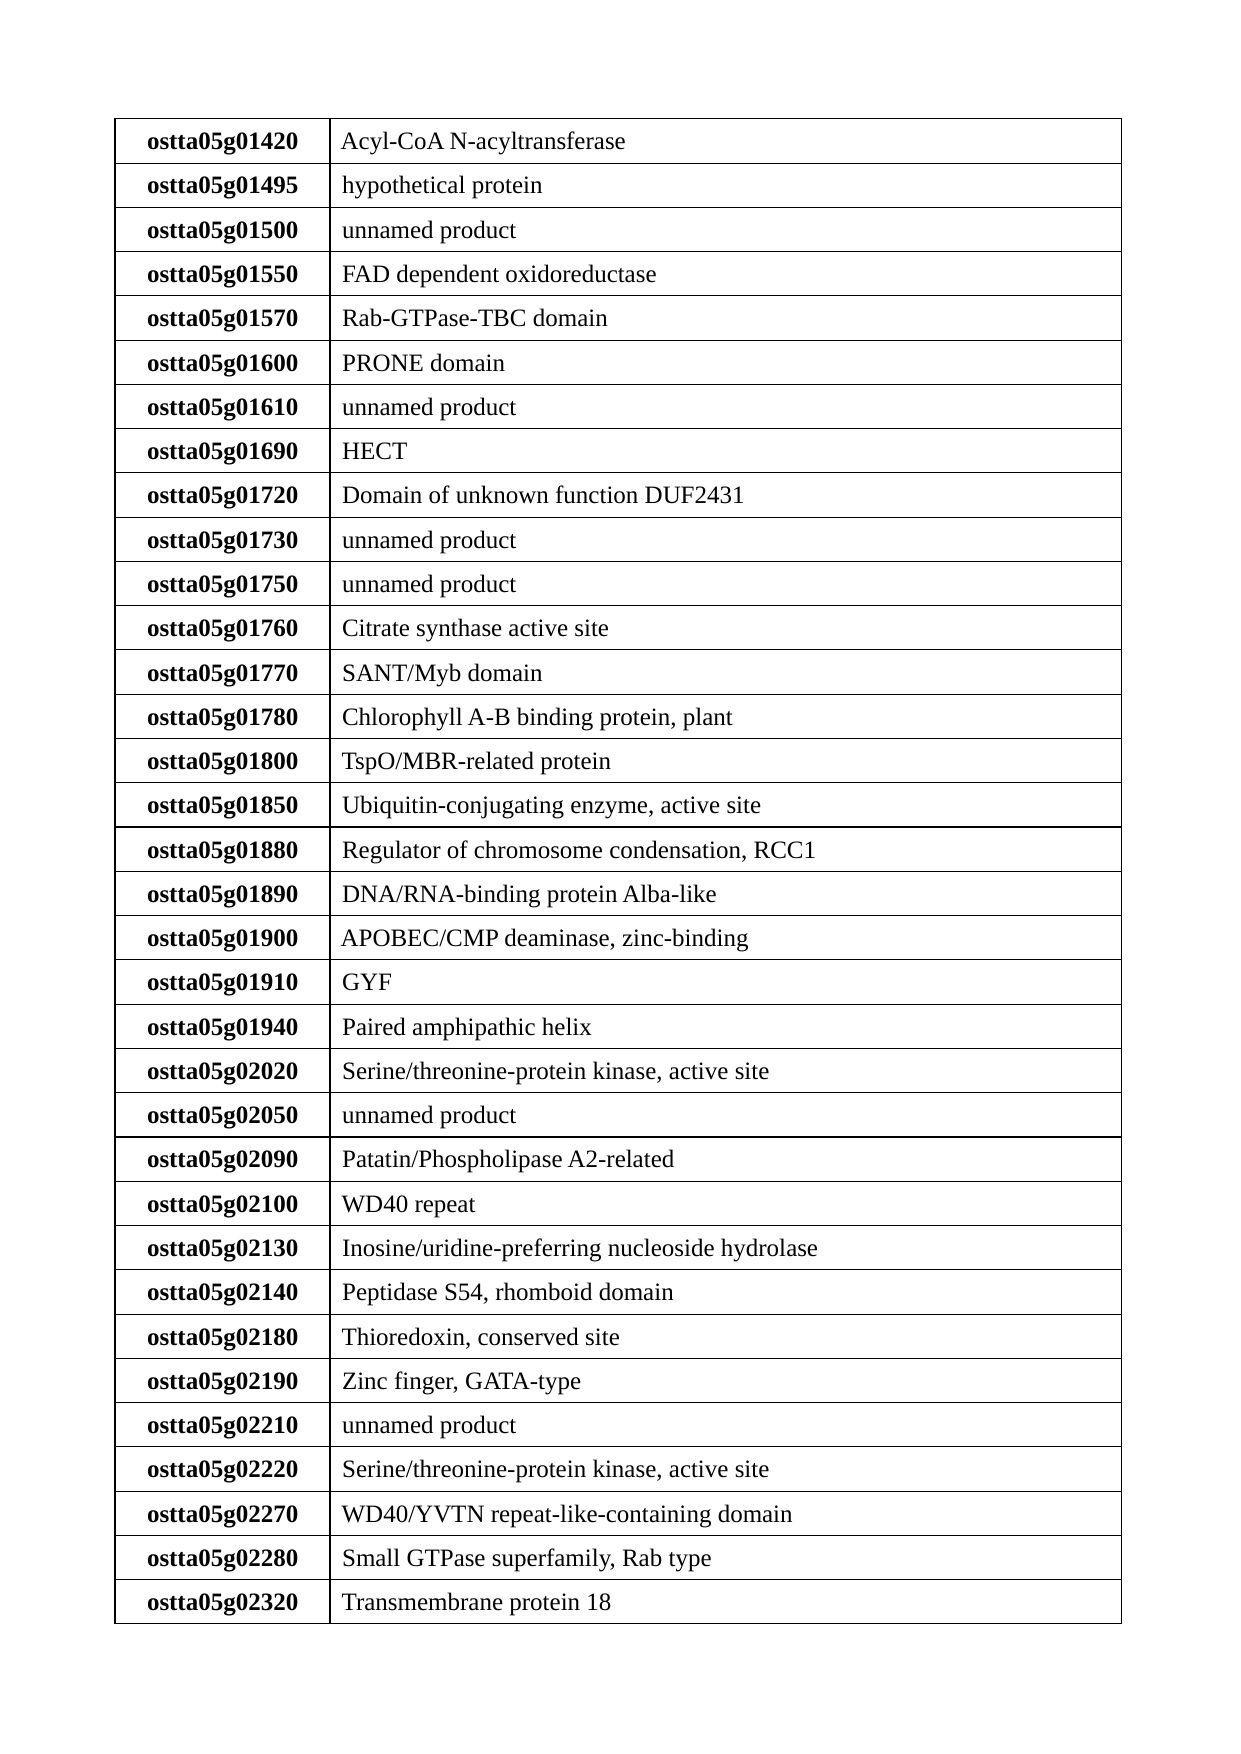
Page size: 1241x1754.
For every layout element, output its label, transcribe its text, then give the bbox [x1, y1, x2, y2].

table_cell [1122, 118, 1240, 162]
table_cell ostta05g02090 [116, 1138, 329, 1181]
table_cell [1122, 826, 1240, 871]
table_cell [1122, 915, 1240, 959]
table_cell ostta05g02190 [116, 1359, 329, 1402]
table_cell [1122, 163, 1240, 207]
table_cell ostta05g01850 [116, 783, 329, 826]
table_cell DNA/RNA-binding protein Alba-like [331, 872, 1121, 915]
table_cell WD40 repeat [331, 1182, 1121, 1225]
table_cell [1122, 1004, 1240, 1048]
table_cell ostta05g01690 [116, 429, 329, 472]
table_cell Thioredoxin, conserved site [331, 1315, 1121, 1358]
table_cell Paired amphipathic helix [331, 1005, 1121, 1048]
table_cell [1122, 561, 1240, 605]
table_cell Citrate synthase active site [331, 606, 1121, 649]
table_cell [1122, 340, 1240, 384]
table_cell unnamed product [331, 562, 1121, 605]
table_cell Zinc finger, GATA-type [331, 1359, 1121, 1402]
table_cell ostta05g01600 [116, 341, 329, 384]
table_cell [1122, 1225, 1240, 1269]
table_cell ostta05g01750 [116, 562, 329, 605]
table_cell [1122, 1579, 1240, 1623]
table_cell Inosine/uridine-preferring nucleoside hydrolase [331, 1226, 1121, 1269]
table_cell [1122, 1402, 1240, 1446]
table_cell ostta05g01800 [116, 739, 329, 782]
table_cell ostta05g01760 [116, 606, 329, 649]
table_cell ostta05g01770 [116, 650, 329, 694]
table_cell ostta05g02180 [116, 1315, 329, 1358]
table_cell [1122, 782, 1240, 826]
table_cell SANT/Myb domain [331, 650, 1121, 694]
table_cell HECT [331, 429, 1121, 472]
table_cell ostta05g02130 [116, 1226, 329, 1269]
table_cell Acyl-CoA N-acyltransferase [331, 119, 1121, 162]
table_cell ostta05g02050 [116, 1093, 329, 1136]
table_cell FAD dependent oxidoreductase [331, 252, 1121, 295]
table_cell [1122, 694, 1240, 738]
table_cell ostta05g01890 [116, 872, 329, 915]
table_cell ostta05g02020 [116, 1049, 329, 1092]
table_cell ostta05g01500 [116, 208, 329, 251]
table_cell ostta05g01910 [116, 960, 329, 1003]
table_cell [1122, 1491, 1240, 1535]
table_cell TspO/MBR-related protein [331, 739, 1121, 782]
table_cell ostta05g01900 [116, 916, 329, 959]
table_cell Peptidase S54, rhomboid domain [331, 1270, 1121, 1313]
table_cell unnamed product [331, 1403, 1121, 1446]
table_cell ostta05g02270 [116, 1492, 329, 1535]
table_cell [1122, 517, 1240, 561]
table_cell Transmembrane protein 18 [331, 1580, 1121, 1623]
table_cell [1122, 207, 1240, 251]
table_cell [1122, 1092, 1240, 1136]
table_cell [1122, 428, 1240, 472]
table_cell Serine/threonine-protein kinase, active site [331, 1049, 1121, 1092]
table_cell ostta05g02140 [116, 1270, 329, 1313]
table_cell ostta05g02100 [116, 1182, 329, 1225]
table_cell ostta05g01880 [116, 828, 329, 871]
table_cell ostta05g01570 [116, 296, 329, 339]
table_cell hypothetical protein [331, 164, 1121, 207]
table_cell ostta05g01780 [116, 695, 329, 738]
table_cell unnamed product [331, 385, 1121, 428]
table_cell Chlorophyll A-B binding protein, plant [331, 695, 1121, 738]
table_cell [1122, 1136, 1240, 1181]
table_cell [1122, 1535, 1240, 1579]
table_cell [1122, 1181, 1240, 1225]
table_cell [1122, 251, 1240, 295]
table_cell unnamed product [331, 518, 1121, 561]
table_cell ostta05g01730 [116, 518, 329, 561]
table_cell APOBEC/CMP deaminase, zinc-binding [331, 916, 1121, 959]
table_cell Regulator of chromosome condensation, RCC1 [331, 828, 1121, 871]
table_cell Patatin/Phospholipase A2-related [331, 1138, 1121, 1181]
table_cell Rab-GTPase-TBC domain [331, 296, 1121, 339]
table_cell Serine/threonine-protein kinase, active site [331, 1447, 1121, 1491]
table_cell [1122, 295, 1240, 339]
table_cell [1122, 605, 1240, 649]
table_cell ostta05g02280 [116, 1536, 329, 1579]
table_cell ostta05g01940 [116, 1005, 329, 1048]
table_cell ostta05g01495 [116, 164, 329, 207]
table_cell ostta05g01420 [116, 119, 329, 162]
table_cell [1122, 472, 1240, 517]
table_cell [1122, 1358, 1240, 1402]
table_cell GYF [331, 960, 1121, 1003]
table_cell Ubiquitin-conjugating enzyme, active site [331, 783, 1121, 826]
table_cell ostta05g01610 [116, 385, 329, 428]
table_cell [1122, 1269, 1240, 1313]
table_cell ostta05g01550 [116, 252, 329, 295]
table_cell [1122, 649, 1240, 694]
table_cell unnamed product [331, 208, 1121, 251]
table_cell WD40/YVTN repeat-like-containing domain [331, 1492, 1121, 1535]
table_cell [1122, 1314, 1240, 1358]
table_cell ostta05g01720 [116, 473, 329, 517]
table_cell ostta05g02320 [116, 1580, 329, 1623]
table_cell [1122, 959, 1240, 1003]
table_cell unnamed product [331, 1093, 1121, 1136]
table_cell [1122, 384, 1240, 428]
table_cell [1122, 871, 1240, 915]
table_cell Domain of unknown function DUF2431 [331, 473, 1121, 517]
table_cell ostta05g02220 [116, 1447, 329, 1491]
table_cell [1122, 1048, 1240, 1092]
table_cell [1122, 1446, 1240, 1491]
table_cell ostta05g02210 [116, 1403, 329, 1446]
table_cell Small GTPase superfamily, Rab type [331, 1536, 1121, 1579]
table_cell [1122, 738, 1240, 782]
table_cell PRONE domain [331, 341, 1121, 384]
